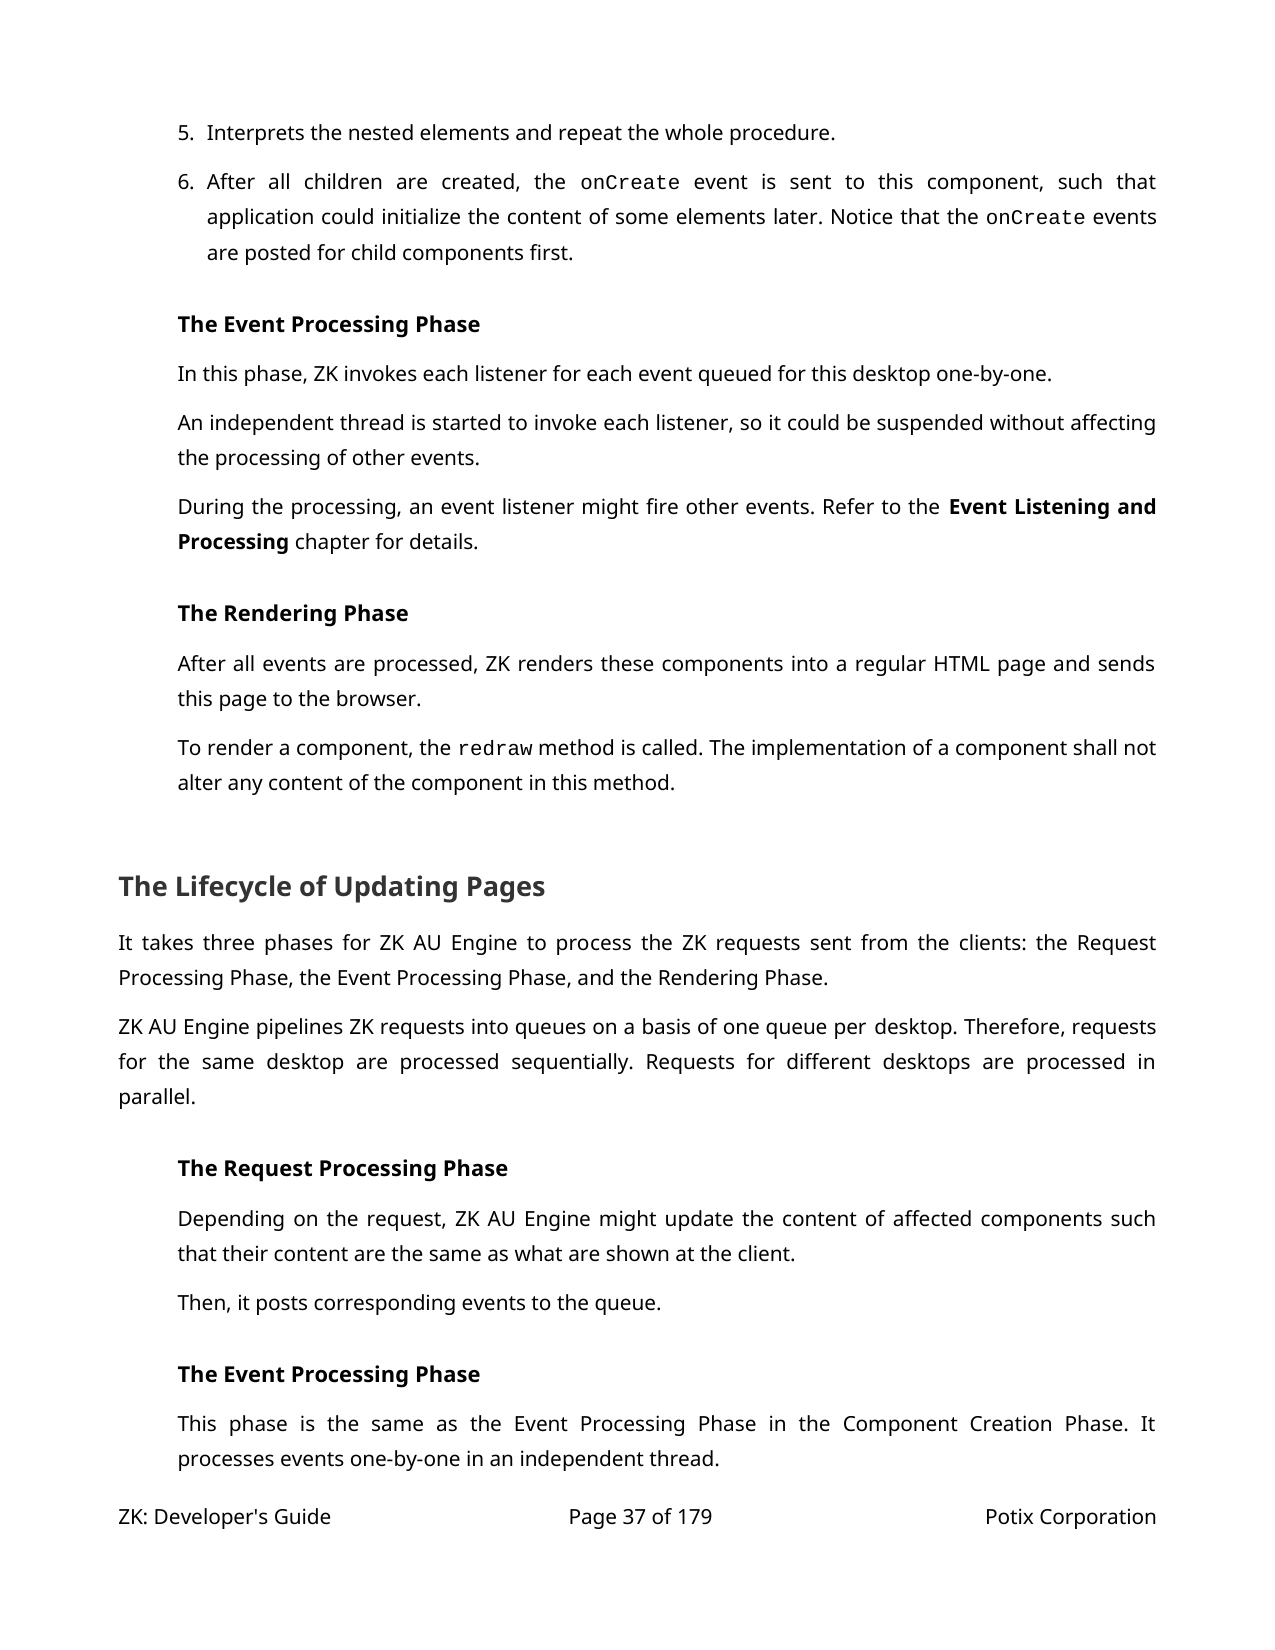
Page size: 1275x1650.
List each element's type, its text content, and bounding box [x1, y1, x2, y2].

text ZK AU Engine pipelines ZK requests into queues on a basis of one queue per desktop. Therefore, requests for the same desktop are processed sequentially. Requests for different desktops are processed in parallel. [118, 1012, 1157, 1111]
list Interprets the nested elements and repeat the whole procedure. [177, 118, 1157, 146]
text During the processing, an event listener might fire other events. Refer to the Event Listening and Processing chapter for details. [177, 492, 1157, 556]
text Then, it posts corresponding events to the queue. [177, 1288, 1157, 1316]
text After all events are processed, ZK renders these components into a regular HTML page and sends this page to the browser. [177, 649, 1157, 712]
text Depending on the request, ZK AU Engine might update the content of affected components such that their content are the same as what are shown at the client. [177, 1204, 1157, 1267]
subtitle The Lifecycle of Updating Pages [118, 867, 1157, 904]
subtitle The Event Processing Phase [177, 1358, 1157, 1388]
subtitle The Rendering Phase [177, 598, 1157, 628]
text In this phase, ZK invokes each listener for each event queued for this desktop one-by-one. [177, 359, 1157, 388]
subtitle The Request Processing Phase [177, 1153, 1157, 1183]
text To render a component, the redraw method is called. The implementation of a component shall not alter any content of the component in this method. [177, 733, 1157, 797]
list After all children are created, the onCreate event is sent to this component, such that application could initialize the content of some elements later. Notice that the onCreate events are posted for child components first. [177, 167, 1157, 266]
text An independent thread is started to invoke each listener, so it could be suspended without affecting the processing of other events. [177, 408, 1157, 472]
subtitle The Event Processing Phase [177, 309, 1157, 339]
text This phase is the same as the Event Processing Phase in the Component Creation Phase. It processes events one-by-one in an independent thread. [177, 1409, 1157, 1473]
text It takes three phases for ZK AU Engine to process the ZK requests sent from the clients: the Request Processing Phase, the Event Processing Phase, and the Rendering Phase. [118, 928, 1157, 991]
